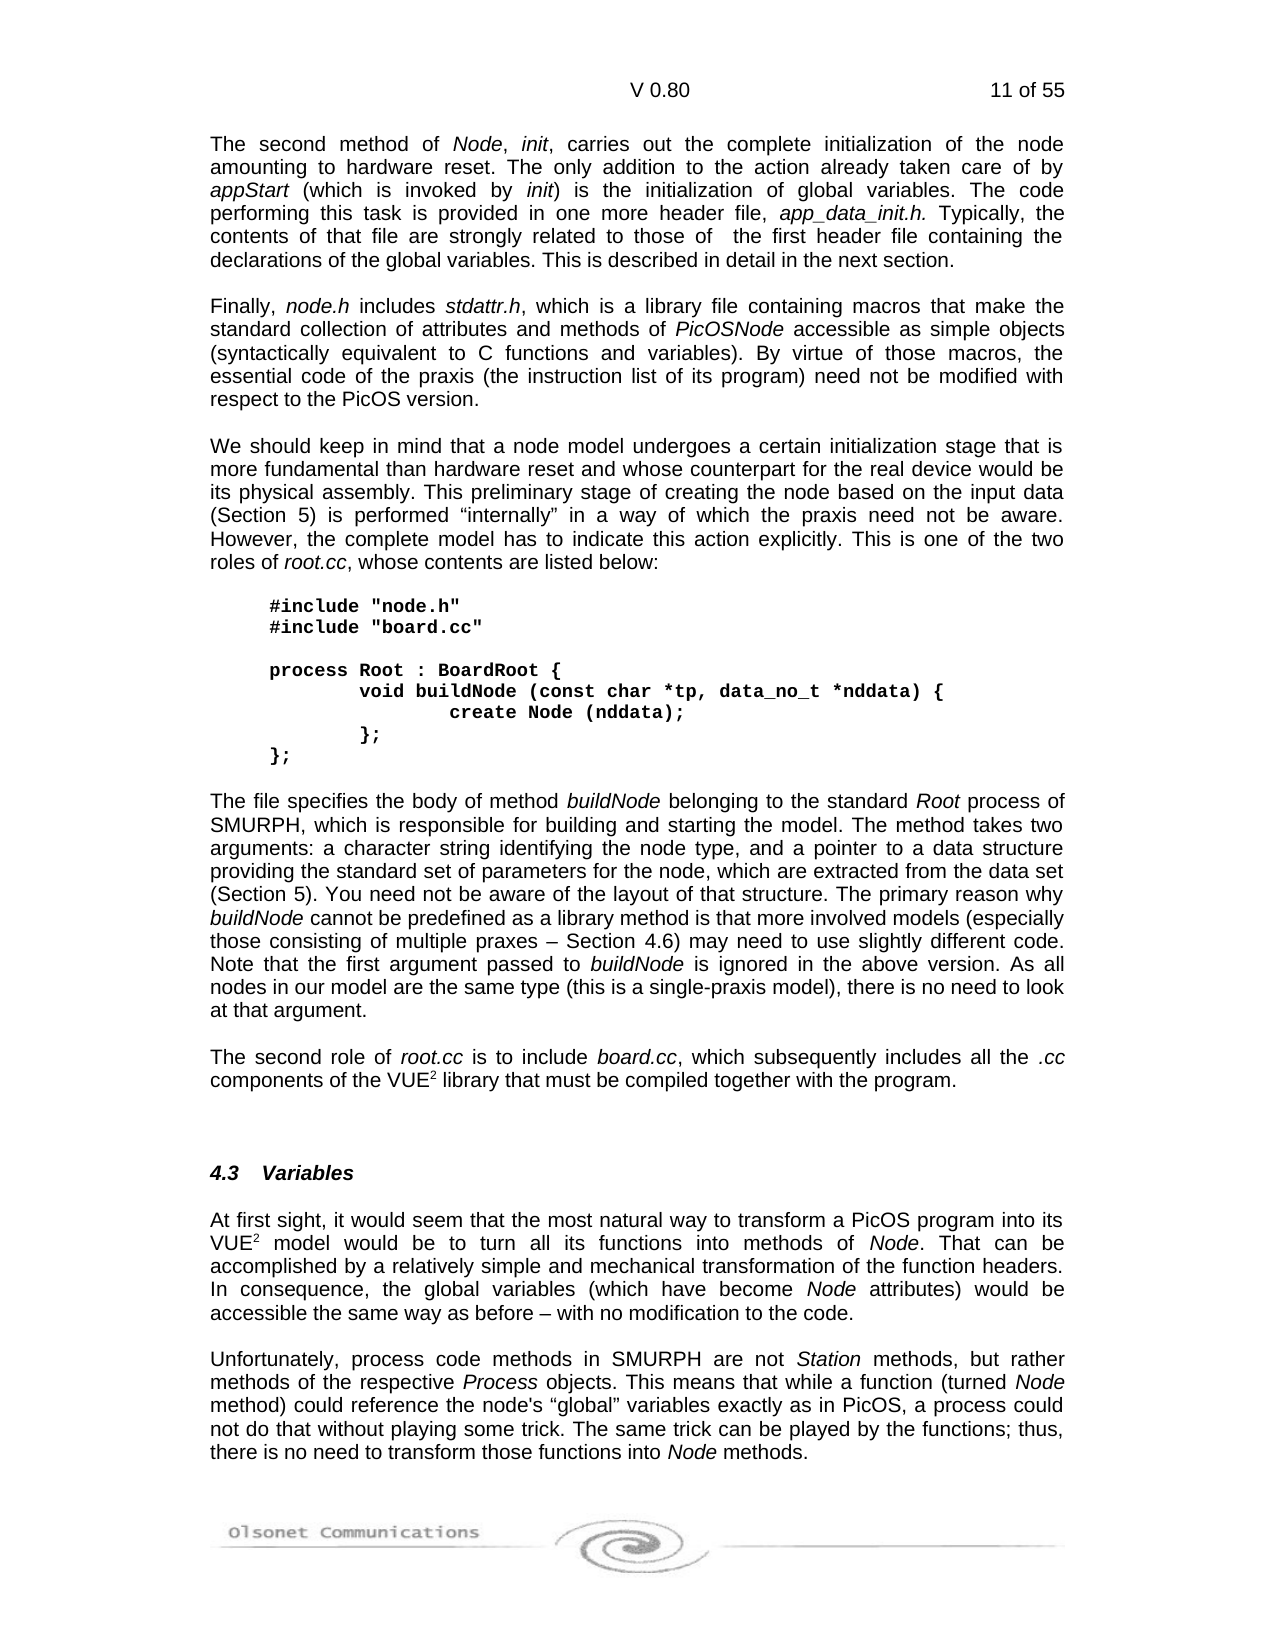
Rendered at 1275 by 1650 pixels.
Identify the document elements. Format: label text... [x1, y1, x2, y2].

text The second method of Node, init, carries out the complete initialization of the node amounting to hardware reset. The only addition to the action already taken care of by appStart (which is invoked by init) is the initialization of global variables. The code performing this task is provided in one more header file, app_data_init.h. Typically, the contents of that file are strongly related to those of the first header file containing the declarations of the global variables. This is described in detail in the next section. [210, 132, 1065, 272]
text Finally, node.h includes stdattr.h, which is a library file containing macros that make the standard collection of attributes and methods of PicOSNode accessible as simple objects (syntactically equivalent to C functions and variables). By virtue of those macros, the essential code of the praxis (the instruction list of its program) need not be modified with respect to the PicOS version. [210, 295, 1065, 411]
text void buildNode (const char *tp, data_no_t *nddata) { [269, 682, 1065, 703]
text The file specifies the body of method buildNode belonging to the standard Root process of SMURPH, which is responsible for building and starting the model. The method takes two arguments: a character string identifying the node type, and a pointer to a data structure providing the standard set of parameters for the node, which are extracted from the data set (Section 5). You need not be aware of the layout of that structure. The primary reason why buildNode cannot be predefined as a library method is that more involved models (especially those consisting of multiple praxes – Section 4.6) may need to use slightly different code. Note that the first argument passed to buildNode is ignored in the above version. As all nodes in our model are the same type (this is a single-praxis model), there is no need to look at that argument. [210, 790, 1065, 1022]
text process Root : BoardRoot { [269, 661, 1065, 682]
text At first sight, it would seem that the most natural way to transform a PicOS program into its VUE2 model would be to turn all its functions into methods of Node. That can be accomplished by a relatively simple and mechanical transformation of the function headers. In consequence, the global variables (which have become Node attributes) would be accessible the same way as before – with no modification to the code. [210, 1208, 1065, 1324]
text #include "board.cc" [269, 618, 1065, 639]
text #include "node.h" [269, 597, 1065, 618]
text }; [269, 724, 1065, 746]
text The second role of root.cc is to include board.cc, which subsequently includes all the .cc components of the VUE2 library that must be compiled together with the program. [210, 1046, 1065, 1092]
subtitle Variables [210, 1162, 1065, 1185]
text Unfortunately, process code methods in SMURPH are not Station methods, but rather methods of the respective Process objects. This means that while a function (turned Node method) could reference the node's “global” variables exactly as in PicOS, a process could not do that without playing some trick. The same trick can be played by the functions; thus, there is no need to transform those functions into Node methods. [210, 1347, 1065, 1464]
text We should keep in mind that a node model undergoes a certain initialization stage that is more fundamental than hardware reset and whose counterpart for the real device would be its physical assembly. This preliminary stage of creating the node based on the input data (Section 5) is performed “internally” in a way of which the praxis need not be aware. However, the complete model has to indicate this action explicitly. This is one of the two roles of root.cc, whose contents are listed below: [210, 434, 1065, 573]
picture [210, 1504, 1065, 1596]
text }; [269, 746, 1065, 767]
text create Node (nddata); [269, 703, 1065, 724]
